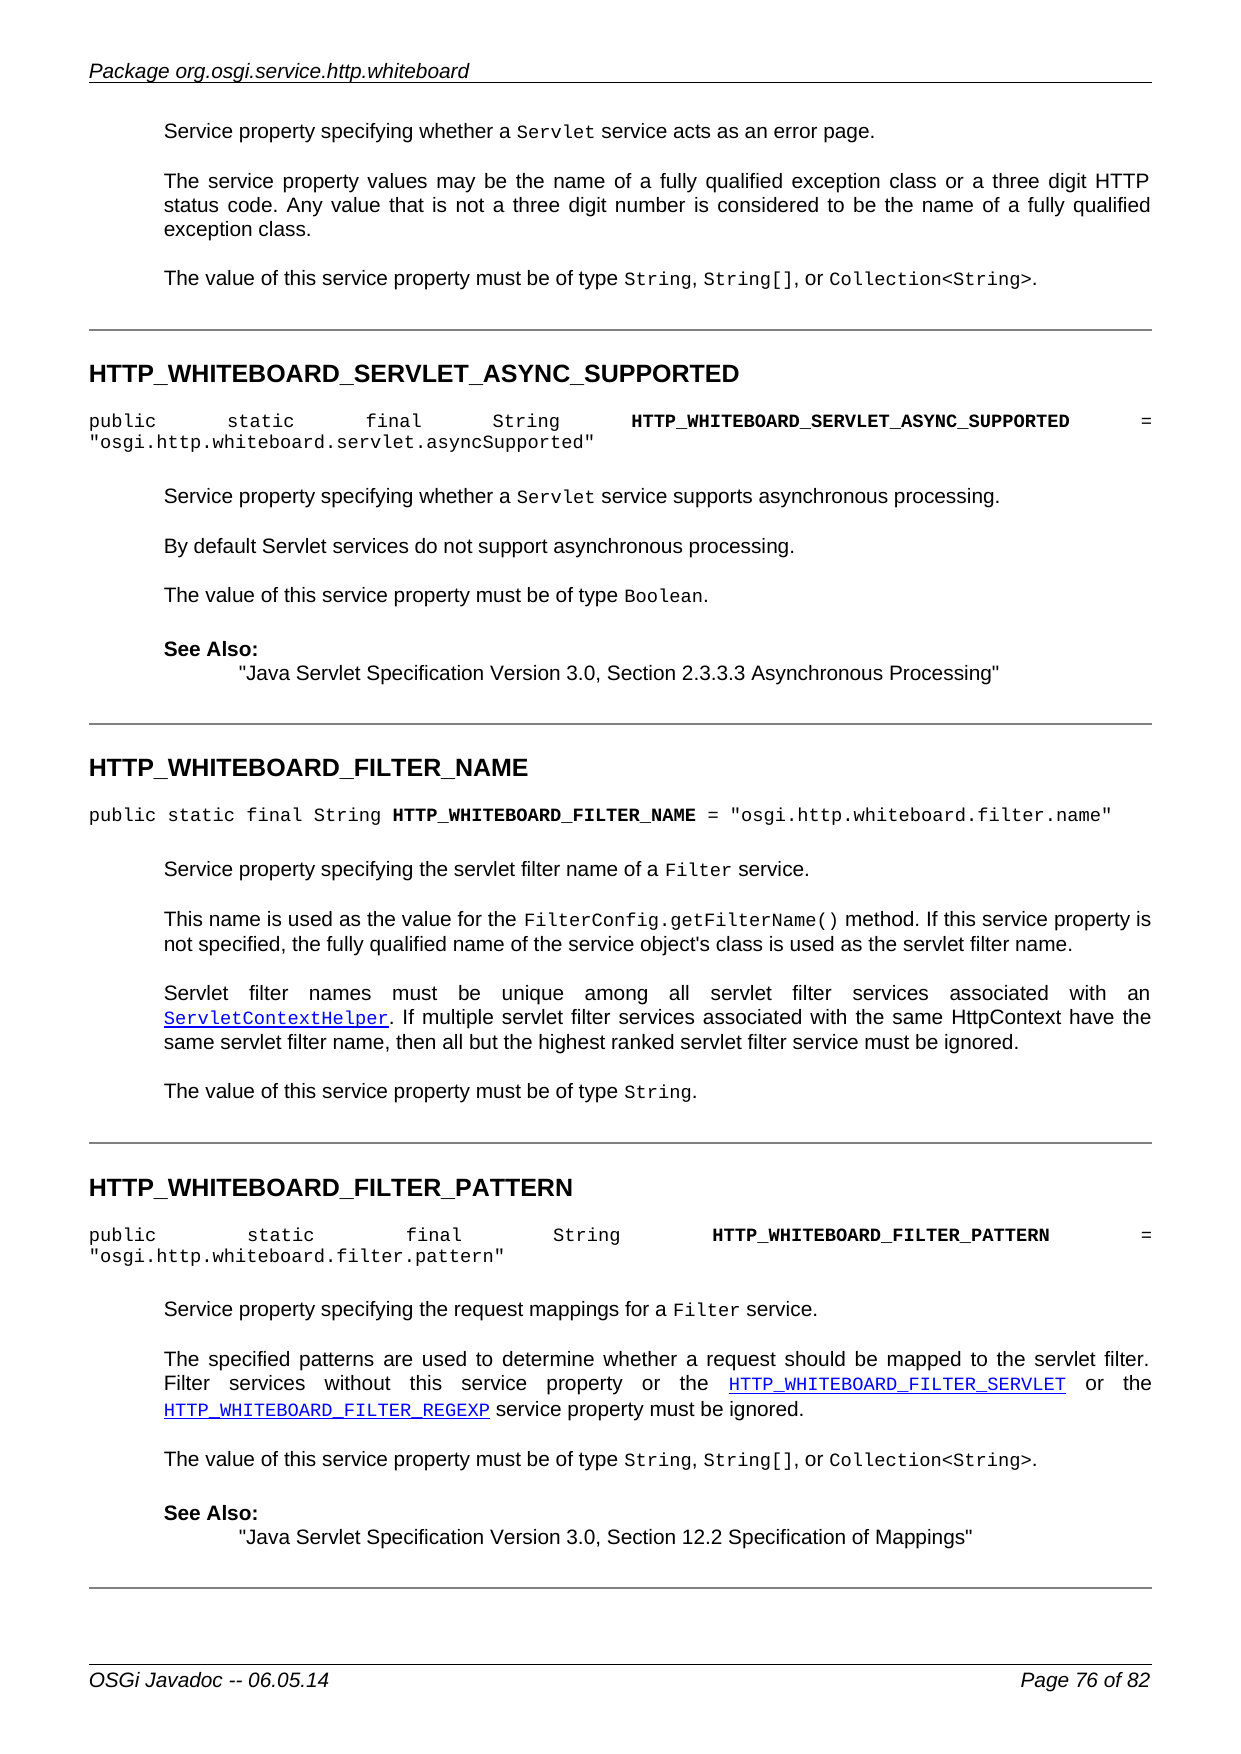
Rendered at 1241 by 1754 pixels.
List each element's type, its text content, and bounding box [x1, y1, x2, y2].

text Service property specifying the request mappings for a Filter service. [163, 1297, 1152, 1322]
text The specified patterns are used to determine whether a request should be mapped to the servlet filter. Filter services without this service property or the HTTP_WHITEBOARD_FILTER_SERVLET or the HTTP_WHITEBOARD_FILTER_REGEXP service property must be ignored. [163, 1347, 1152, 1422]
text The service property values may be the name of a fully qualified exception class or a three digit HTTP status code. Any value that is not a three digit number is considered to be the name of a fully qualified exception class. [163, 169, 1152, 241]
text Service property specifying whether a Servlet service supports asynchronous processing. [163, 483, 1152, 509]
text See Also: [163, 1501, 1152, 1525]
text The value of this service property must be of type String. [163, 1079, 1152, 1104]
subtitle HTTP_WHITEBOARD_SERVLET_ASYNC_SUPPORTED [88, 359, 1152, 388]
text This name is used as the value for the FilterConfig.getFilterName() method. If this service property is not specified, the fully qualified name of the service object's class is used as the servlet filter name. [163, 907, 1152, 956]
text public static final String HTTP_WHITEBOARD_FILTER_PATTERN = "osgi.http.whiteboard.filter.pattern" [88, 1225, 1152, 1268]
text public static final String HTTP_WHITEBOARD_FILTER_NAME = "osgi.http.whiteboard.filter.name" [88, 806, 1152, 827]
text The value of this service property must be of type String, String[], or Collection<String>. [163, 266, 1152, 291]
text Service property specifying the servlet filter name of a Filter service. [163, 857, 1152, 882]
text "Java Servlet Specification Version 3.0, Section 2.3.3.3 Asynchronous Processing" [238, 661, 1152, 685]
text Service property specifying whether a Servlet service acts as an error page. [163, 118, 1152, 144]
text The value of this service property must be of type Boolean. [163, 583, 1152, 608]
text Servlet filter names must be unique among all servlet filter services associated with an ServletContextHelper. If multiple servlet filter services associated with the same HttpContext have the same servlet filter name, then all but the highest ranked servlet filter service must be ignored. [163, 981, 1152, 1054]
text By default Servlet services do not support asynchronous processing. [163, 534, 1152, 558]
subtitle HTTP_WHITEBOARD_FILTER_NAME [88, 753, 1152, 782]
text See Also: [163, 637, 1152, 661]
subtitle HTTP_WHITEBOARD_FILTER_PATTERN [88, 1172, 1152, 1201]
text public static final String HTTP_WHITEBOARD_SERVLET_ASYNC_SUPPORTED = "osgi.http.whiteboard.servlet.asyncSupported" [88, 412, 1152, 454]
text "Java Servlet Specification Version 3.0, Section 12.2 Specification of Mappings" [238, 1525, 1152, 1549]
text The value of this service property must be of type String, String[], or Collection<String>. [163, 1447, 1152, 1472]
